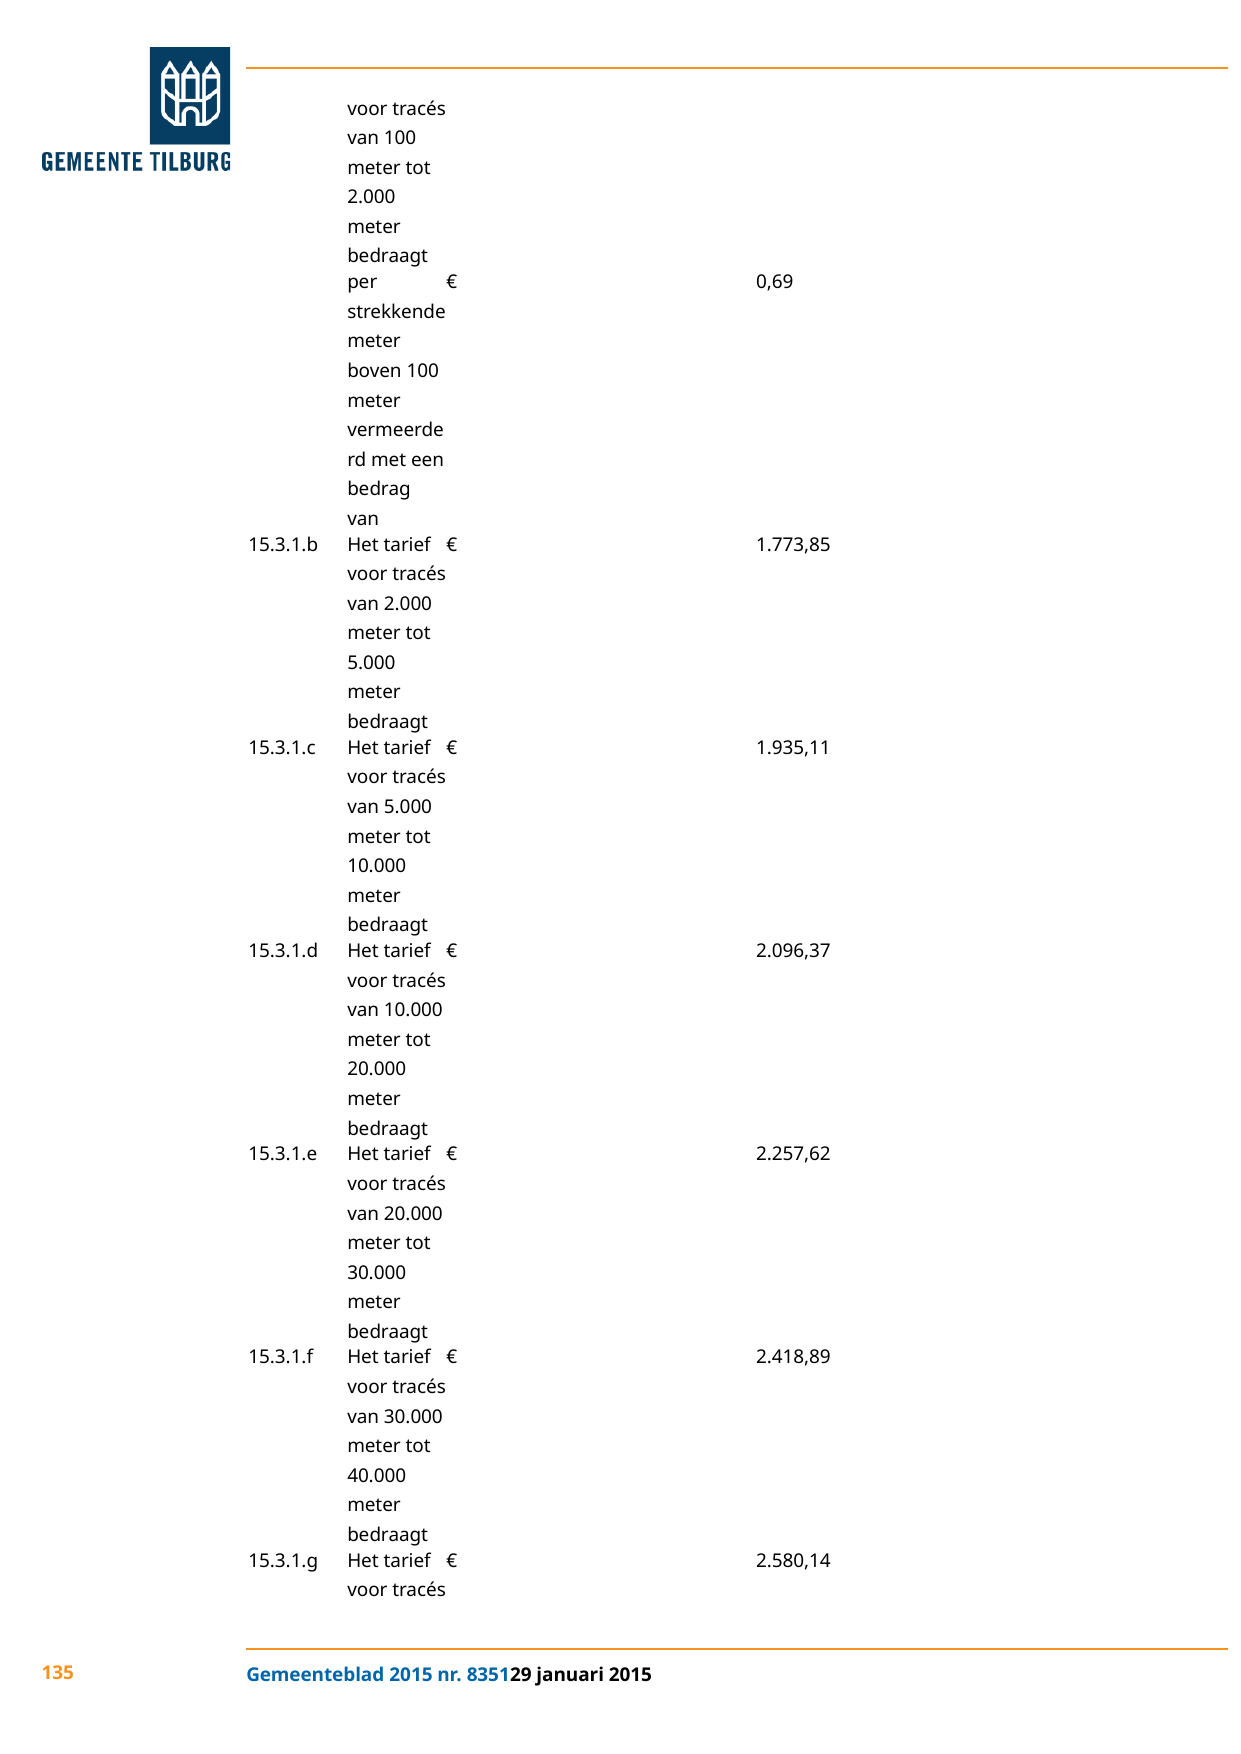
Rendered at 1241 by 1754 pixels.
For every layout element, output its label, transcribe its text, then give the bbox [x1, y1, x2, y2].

table_cell Het tarief voor tracés van 2.000 meter tot 5.000 meter bedraagt [347, 531, 446, 734]
table_cell voor tracés van 100 meter tot 2.000 meter bedraagt [347, 95, 446, 268]
table_cell 1.773,85 [756, 531, 855, 734]
table_cell 1.935,11 [756, 734, 855, 937]
table_cell 2.096,37 [756, 937, 855, 1141]
table_cell 15.3.1.c [248, 734, 347, 937]
table_cell [446, 95, 756, 268]
picture [41, 47, 231, 172]
table_cell [756, 95, 855, 268]
table_cell € [446, 734, 756, 937]
table_cell € [446, 937, 756, 1141]
table_cell 2.418,89 [756, 1344, 855, 1547]
table_cell 15.3.1.g [248, 1547, 347, 1602]
table_cell € [446, 1344, 756, 1547]
table_cell 2.257,62 [756, 1141, 855, 1344]
table_cell Het tarief voor tracés [347, 1547, 446, 1602]
table_cell € [446, 269, 756, 531]
table_cell 15.3.1.e [248, 1141, 347, 1344]
table_cell 0,69 [756, 269, 855, 531]
table_cell Het tarief voor tracés van 5.000 meter tot 10.000 meter bedraagt [347, 734, 446, 937]
table_cell € [446, 531, 756, 734]
table_cell Het tarief voor tracés van 20.000 meter tot 30.000 meter bedraagt [347, 1141, 446, 1344]
table_cell 15.3.1.b [248, 531, 347, 734]
table_cell 2.580,14 [756, 1547, 855, 1602]
table_cell per strekkende meter boven 100 meter vermeerderd met een bedrag van [347, 269, 446, 531]
table_cell [248, 95, 347, 268]
table_cell € [446, 1141, 756, 1344]
table_cell [248, 269, 347, 531]
table_cell 15.3.1.d [248, 937, 347, 1141]
table_cell Het tarief voor tracés van 10.000 meter tot 20.000 meter bedraagt [347, 937, 446, 1141]
table_cell 15.3.1.f [248, 1344, 347, 1547]
table_cell Het tarief voor tracés van 30.000 meter tot 40.000 meter bedraagt [347, 1344, 446, 1547]
table_cell € [446, 1547, 756, 1602]
